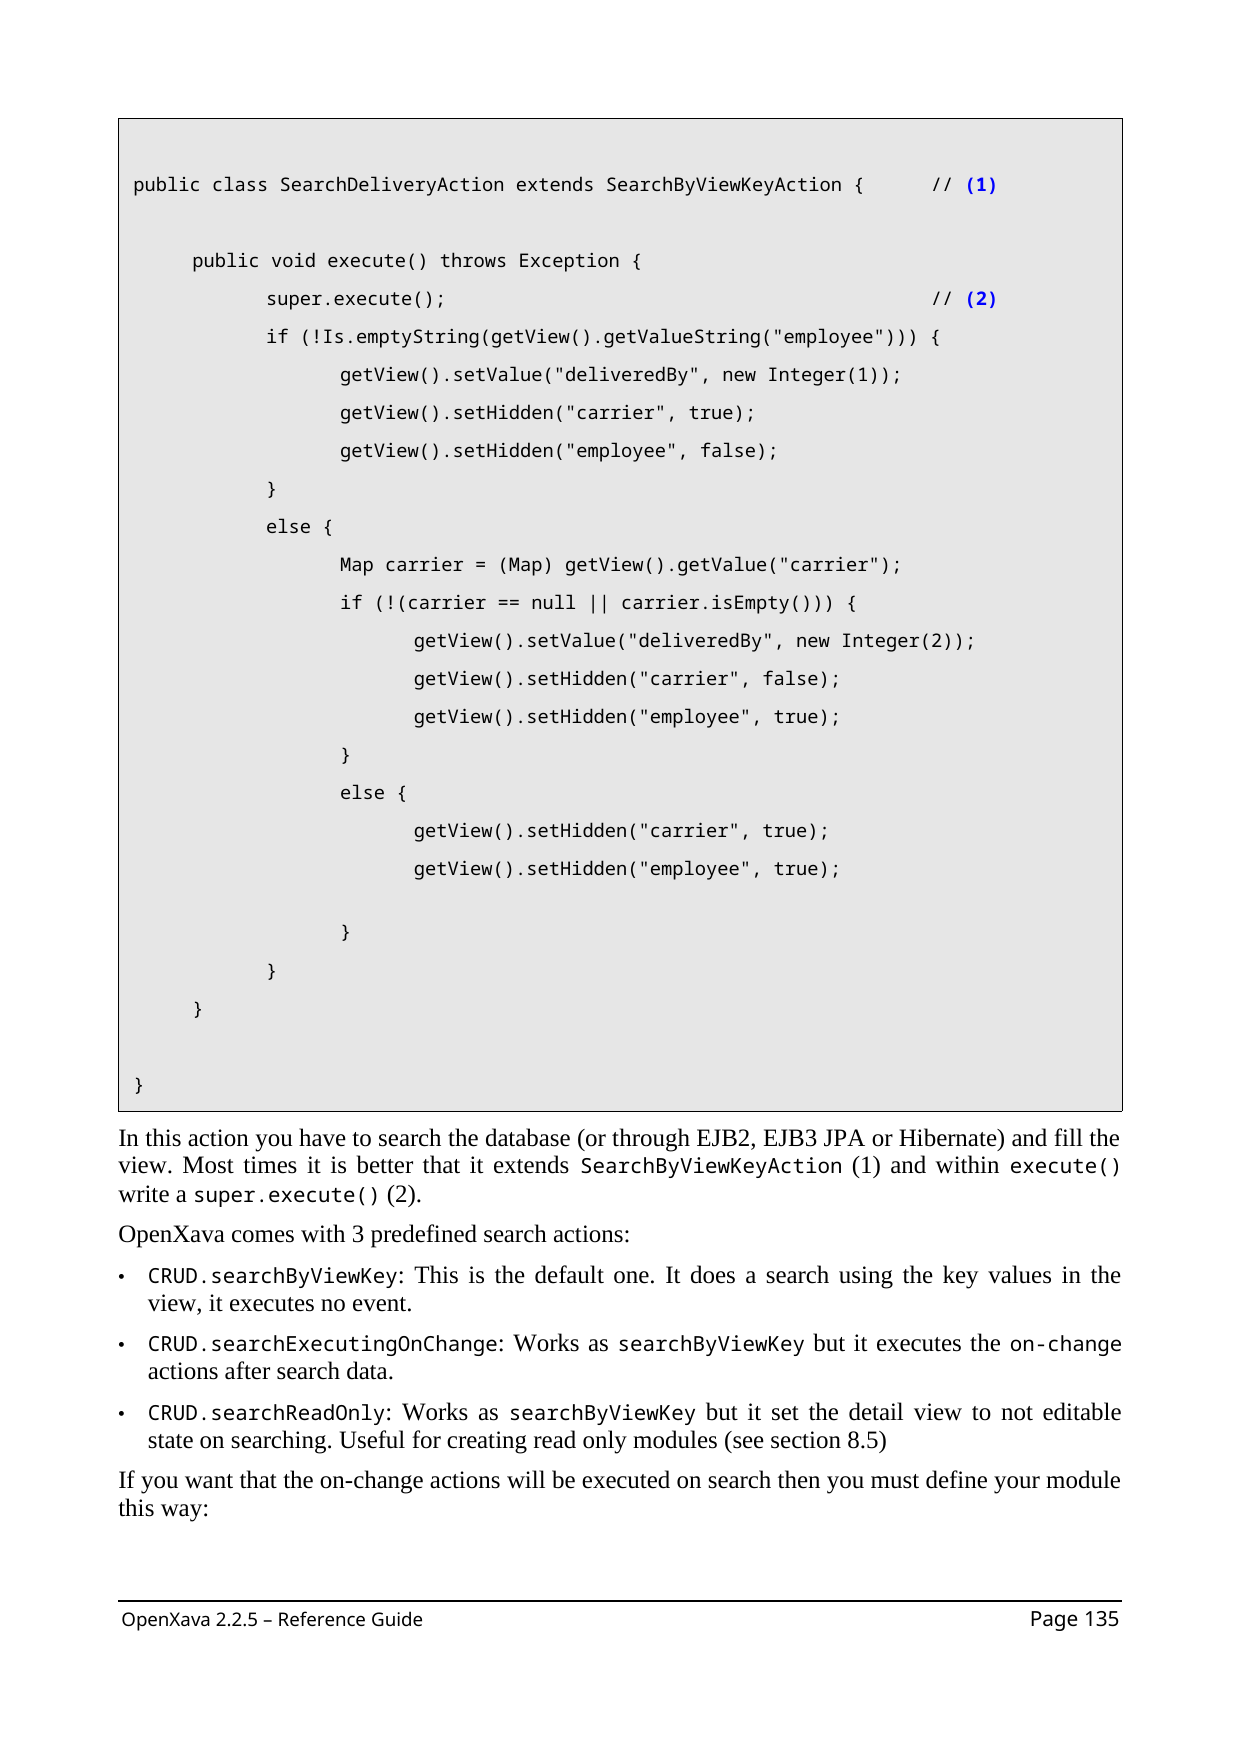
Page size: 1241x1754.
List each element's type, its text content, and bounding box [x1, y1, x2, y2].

text } [119, 904, 1122, 942]
text public void execute() throws Exception { [119, 232, 1122, 270]
text if (!Is.emptyString(getView().getValueString("employee"))) { [119, 308, 1122, 346]
text } [119, 726, 1122, 764]
list CRUD.searchReadOnly: Works as searchByViewKey but it set the detail view to not editable state on searching. Useful for creating read only modules (see section 8.5) [118, 1398, 1122, 1454]
text In this action you have to search the database (or through EJB2, EJB3 JPA or Hibernate) and fill the view. Most times it is better that it extends SearchByViewKeyAction (1) and within execute() write a super.execute() (2). [118, 1124, 1122, 1208]
text getView().setHidden("carrier", false); [119, 650, 1122, 688]
text getView().setHidden("employee", true); [119, 688, 1122, 726]
text else { [119, 498, 1122, 536]
text Map carrier = (Map) getView().getValue("carrier"); [119, 536, 1122, 574]
list CRUD.searchByViewKey: This is the default one. It does a search using the key values in the view, it executes no event. [118, 1261, 1122, 1317]
text public class SearchDeliveryAction extends SearchByViewKeyAction { // (1) [119, 156, 1122, 194]
text } [119, 460, 1122, 498]
text if (!(carrier == null || carrier.isEmpty())) { [119, 574, 1122, 612]
text } [119, 942, 1122, 980]
text getView().setValue("deliveredBy", new Integer(2)); [119, 612, 1122, 650]
text else { [119, 764, 1122, 802]
text getView().setHidden("carrier", true); [119, 384, 1122, 422]
text super.execute(); // (2) [119, 270, 1122, 308]
text } [119, 980, 1122, 1018]
text getView().setHidden("carrier", true); [119, 802, 1122, 841]
text getView().setHidden("employee", true); [119, 841, 1122, 904]
text OpenXava comes with 3 predefined search actions: [118, 1221, 1122, 1248]
text getView().setHidden("employee", false); [119, 422, 1122, 460]
text If you want that the on-change actions will be executed on search then you must define your module this way: [118, 1466, 1122, 1522]
list CRUD.searchExecutingOnChange: Works as searchByViewKey but it executes the on-change actions after search data. [118, 1329, 1122, 1385]
text } [119, 1056, 1122, 1111]
text getView().setValue("deliveredBy", new Integer(1)); [119, 346, 1122, 384]
